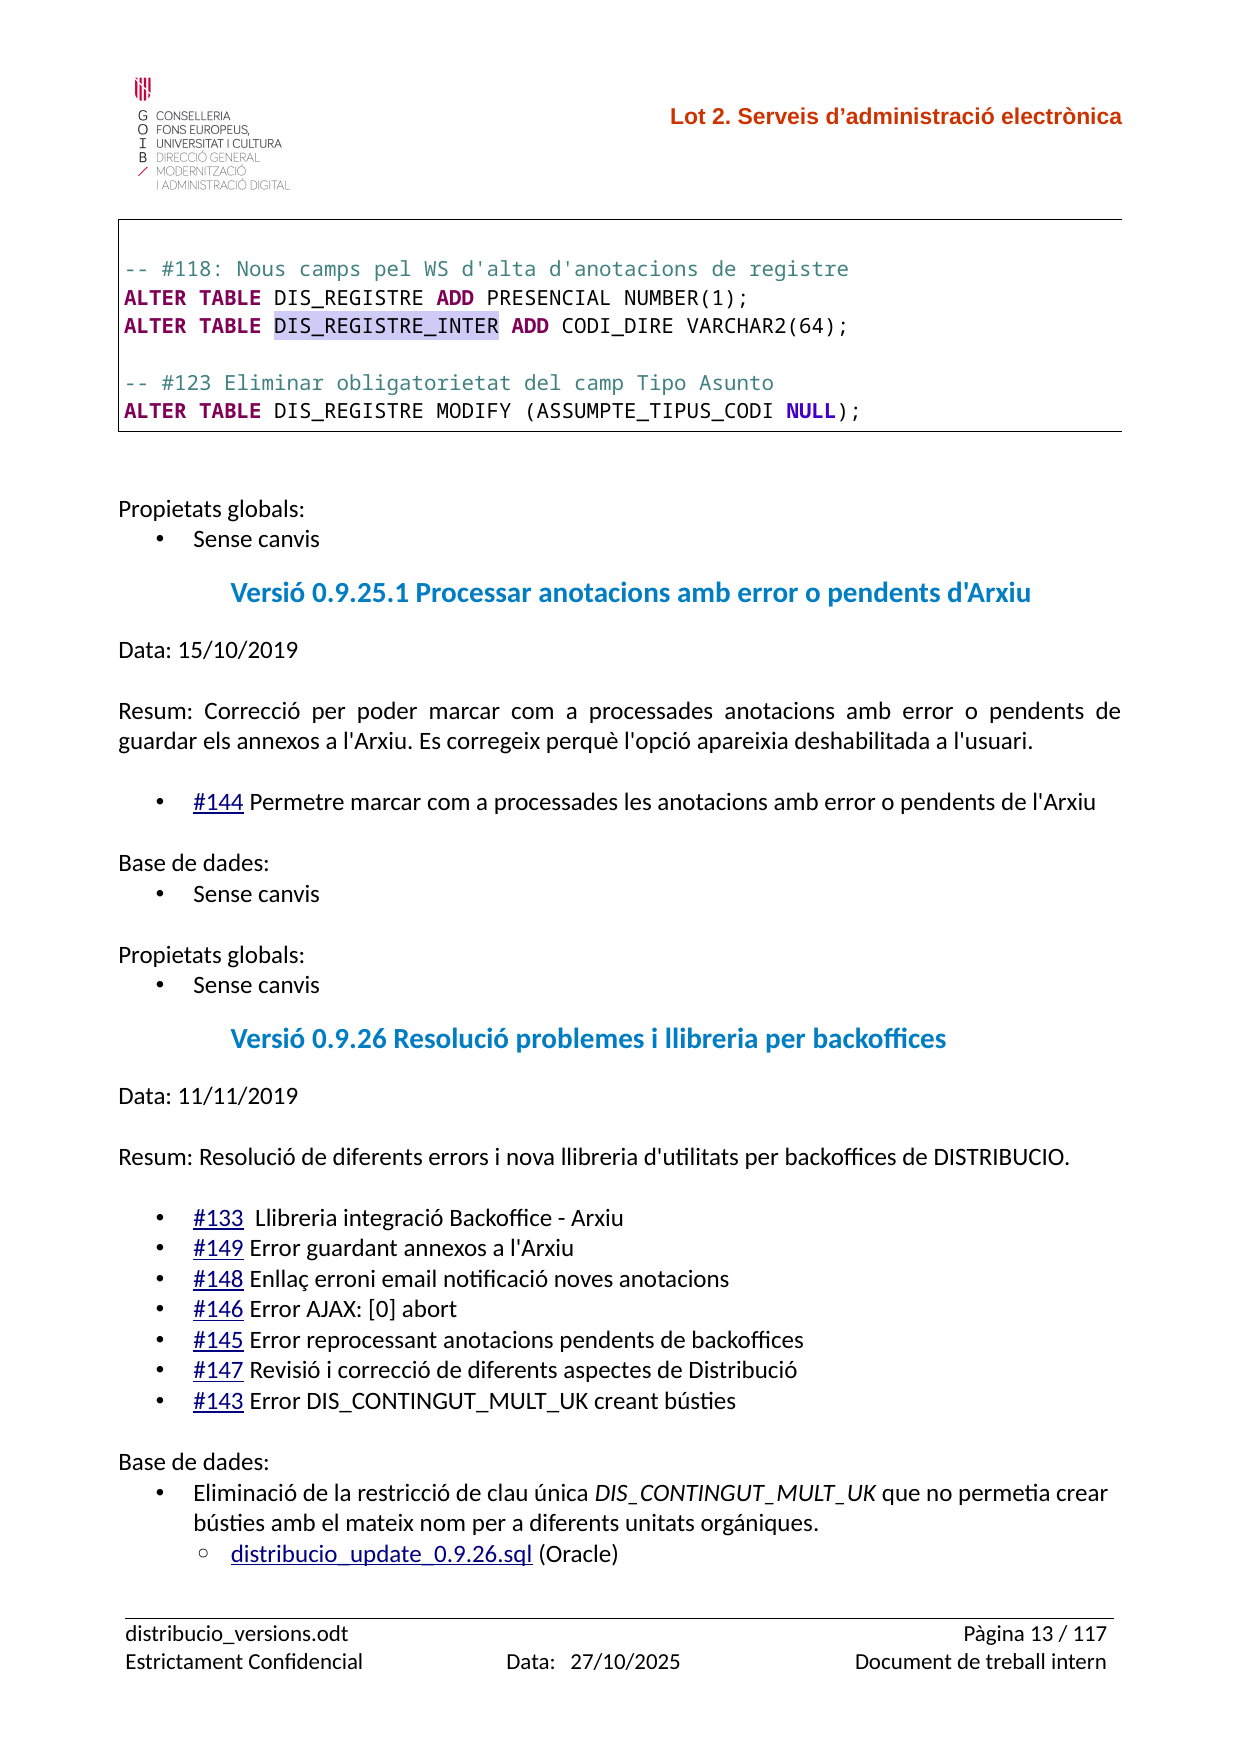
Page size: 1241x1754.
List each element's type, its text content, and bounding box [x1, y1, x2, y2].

text Resum: Resolució de diferents errors i nova llibreria d'utilitats per backoffices de DISTRIBUCIO. [118, 1141, 1122, 1171]
list #133 Llibreria integració Backoffice - Arxiu [156, 1202, 1122, 1232]
table_header -- #118: Nous camps pel WS d'alta d'anotacions de registre ALTER TABLE DIS_REGISTRE ADD PRESENCIAL NUMBER(1); ALTER TABLE DIS_REGISTRE_INTER ADD CODI_DIRE VARCHAR2(64); -- #123 Eliminar obligatorietat del camp Tipo Asunto ALTER TABLE DIS_REGISTRE MODIFY (ASSUMPTE_TIPUS_CODI NULL); [119, 220, 1122, 431]
text Data: 15/10/2019 [118, 634, 1122, 664]
list Sense canvis [156, 969, 1122, 1000]
list #149 Error guardant annexos a l'Arxiu [156, 1232, 1122, 1263]
list Eliminació de la restricció de clau única DIS_CONTINGUT_MULT_UK que no permetia crear bústies amb el mateix nom per a diferents unitats orgániques. [156, 1477, 1122, 1538]
list #144 Permetre marcar com a processades les anotacions amb error o pendents de l'Arxiu [156, 786, 1122, 817]
subtitle Versió 0.9.26 Resolució problemes i llibreria per backoffices [153, 1021, 1122, 1056]
list #145 Error reprocessant anotacions pendents de backoffices [156, 1324, 1122, 1354]
text Propietats globals: [118, 939, 1122, 969]
text Data: 11/11/2019 [118, 1080, 1122, 1110]
picture [126, 70, 299, 197]
subtitle Versió 0.9.25.1 Processar anotacions amb error o pendents d'Arxiu [153, 574, 1122, 610]
text Base de dades: [118, 847, 1122, 878]
list #148 Enllaç erroni email notificació noves anotacions [156, 1263, 1122, 1293]
list Sense canvis [156, 523, 1122, 554]
text Resum: Correcció per poder marcar com a processades anotacions amb error o pendents de guardar els annexos a l'Arxiu. Es corregeix perquè l'opció apareixia deshabilitada a l'usuari. [118, 695, 1122, 756]
list distribucio_update_0.9.26.sql (Oracle) [193, 1538, 1122, 1568]
list #147 Revisió i correcció de diferents aspectes de Distribució [156, 1354, 1122, 1385]
list Sense canvis [156, 878, 1122, 908]
list #143 Error DIS_CONTINGUT_MULT_UK creant bústies [156, 1385, 1122, 1416]
list #146 Error AJAX: [0] abort [156, 1293, 1122, 1324]
text Base de dades: [118, 1446, 1122, 1477]
text Propietats globals: [118, 493, 1122, 523]
